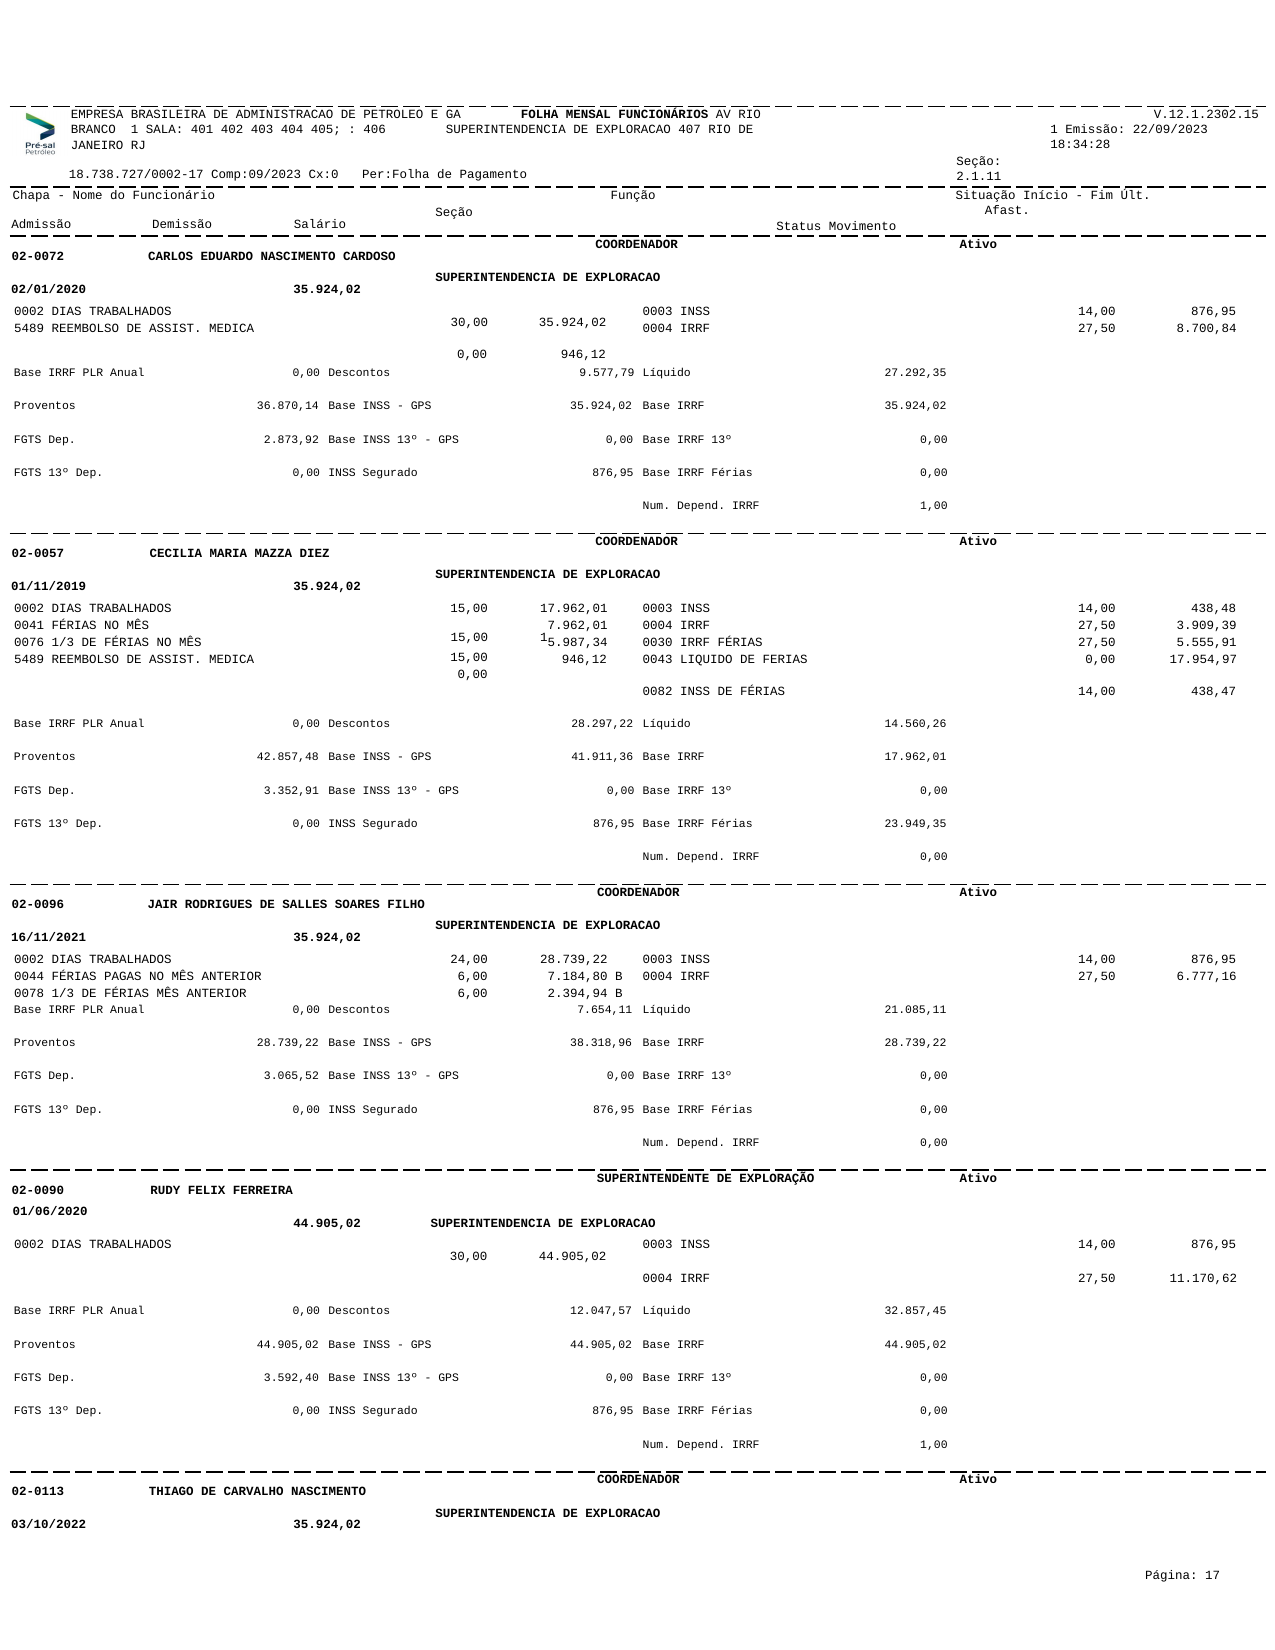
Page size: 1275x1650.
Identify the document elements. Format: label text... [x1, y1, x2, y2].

table_cell [1169, 1371, 1266, 1404]
table_cell 0,00 [884, 1103, 957, 1136]
table_cell [1078, 850, 1169, 884]
table_cell [1169, 568, 1266, 601]
table_cell [1169, 750, 1266, 784]
table_cell 0,00 [884, 1404, 957, 1438]
table_cell [957, 1438, 1078, 1471]
table_cell [10, 1271, 257, 1304]
table_cell Base IRRF Férias [643, 466, 884, 499]
table_cell Base IRRF PLR Anual [10, 717, 257, 750]
table_cell INSS Segurado [328, 1404, 570, 1438]
table_cell [1078, 1136, 1169, 1169]
table_cell Base IRRF 13º [643, 784, 884, 817]
table_cell [957, 1003, 1078, 1036]
table_cell 03/10/2022 35.924,02 [10, 1506, 435, 1539]
table_cell FGTS Dep. [10, 1371, 257, 1404]
table_cell Status Movimento [776, 186, 957, 235]
table_cell [1078, 1304, 1169, 1338]
table_cell [1169, 235, 1266, 270]
table_header [776, 106, 957, 186]
table_cell [1078, 1404, 1169, 1438]
table_cell 02/01/2020 35.924,02 [10, 270, 435, 304]
table_cell [957, 601, 1078, 684]
table_cell [1169, 1136, 1266, 1169]
table_cell FGTS 13º Dep. [10, 817, 257, 850]
table_cell [1169, 1169, 1266, 1204]
table_cell [884, 919, 957, 952]
table_cell 14,00 [1078, 1238, 1169, 1271]
table_cell [1078, 533, 1169, 568]
table_cell [957, 1304, 1078, 1338]
table_cell 38.318,96 [540, 1036, 642, 1069]
table_cell Base IRRF [643, 750, 884, 784]
table_cell Base IRRF Férias [643, 817, 884, 850]
table_cell 876,95 [1169, 1238, 1266, 1271]
table_cell [1078, 1338, 1169, 1371]
table_cell [1078, 1371, 1169, 1404]
table_cell 14,00 27,50 [1078, 952, 1169, 1003]
table_cell [1169, 1103, 1266, 1136]
table_cell 0003 INSS 0004 IRRF [643, 304, 884, 366]
table_cell [540, 1136, 642, 1169]
table_cell [1169, 850, 1266, 884]
table_cell [10, 850, 257, 884]
table_cell [1169, 366, 1266, 399]
table_cell [1078, 568, 1169, 601]
table_cell 30,00 44.905,02 [257, 1238, 642, 1271]
table_cell [957, 568, 1078, 601]
table_cell [1078, 270, 1169, 304]
table_cell Líquido [643, 1304, 884, 1338]
table_cell [10, 1438, 257, 1471]
table_cell 14.560,26 [884, 717, 957, 750]
table_cell 44.905,02 [570, 1338, 642, 1371]
table_cell Base IRRF PLR Anual [10, 366, 292, 399]
table_cell Situação Início - Fim Últ. Afast. [957, 186, 1169, 235]
table_cell Base IRRF [643, 399, 884, 433]
table_cell 35.924,02 [570, 399, 642, 433]
table_cell [884, 1169, 957, 1204]
table_cell [957, 919, 1078, 952]
table_cell [328, 1438, 570, 1471]
table_cell [957, 1103, 1078, 1136]
table_cell SUPERINTENDENTE DE EXPLORAÇÃO [540, 1169, 884, 1204]
table_cell Base INSS - GPS [328, 399, 570, 433]
table_cell 0003 INSS [643, 1238, 884, 1271]
table_cell [1078, 1506, 1169, 1539]
table_cell 11.170,62 [1169, 1271, 1266, 1304]
table_cell [957, 1036, 1078, 1069]
table_cell Base IRRF 13º [643, 1371, 884, 1404]
table_cell [328, 1136, 540, 1169]
table_cell 0,00 [884, 784, 957, 817]
table_cell [957, 1506, 1078, 1539]
table_cell [957, 850, 1078, 884]
table_cell [1078, 750, 1169, 784]
table_cell [1078, 366, 1169, 399]
table_cell [10, 1136, 257, 1169]
table_cell 0,00 [292, 366, 328, 399]
table_cell [884, 1204, 957, 1238]
table_cell Líquido [643, 366, 884, 399]
table_cell [884, 601, 957, 684]
table_cell 0,00 [257, 817, 328, 850]
table_cell 30,00 35.924,02 0,00 946,12 [450, 304, 642, 366]
table_cell Descontos [328, 1003, 450, 1036]
table_cell [257, 1438, 328, 1471]
table_cell Base INSS 13º - GPS [328, 784, 547, 817]
table_cell [328, 952, 450, 1003]
table_cell 14,00 27,50 [1078, 304, 1169, 366]
table_cell [1078, 1169, 1169, 1204]
table_cell [1078, 717, 1169, 750]
table_cell 0,00 [884, 850, 957, 884]
table_cell 0002 DIAS TRABALHADOS [10, 1238, 257, 1271]
table_cell [1169, 784, 1266, 817]
table_cell 0,00 [257, 466, 328, 499]
table_cell [957, 466, 1078, 499]
table_cell [1169, 399, 1266, 433]
table_cell 28.739,22 [884, 1036, 957, 1069]
table_cell [884, 533, 957, 568]
table_cell Num. Depend. IRRF [643, 1438, 884, 1471]
table_cell Proventos [10, 1338, 257, 1371]
table_cell 0002 DIAS TRABALHADOS 0044 FÉRIAS PAGAS NO MÊS ANTERIOR 0078 1/3 DE FÉRIAS MÊS ANTERIOR [10, 952, 328, 1003]
table_cell [957, 1371, 1078, 1404]
table_cell 0,00 [884, 466, 957, 499]
table_cell [1078, 1471, 1169, 1506]
table_cell 41.911,36 [547, 750, 642, 784]
table_cell 17.962,01 7.962,01 5.987,34 946,12 [547, 601, 642, 684]
table_cell [547, 850, 642, 884]
table_cell Função Seção [435, 186, 776, 235]
table_cell 0,00 [547, 784, 642, 817]
table_cell Ativo [957, 1471, 1078, 1506]
table_cell [884, 270, 957, 304]
table_cell FGTS 13º Dep. [10, 1404, 257, 1438]
table_cell FGTS Dep. [10, 1069, 257, 1103]
table_cell [957, 717, 1078, 750]
table_cell [1169, 499, 1266, 533]
table_cell [1169, 1404, 1266, 1438]
table_cell [450, 1003, 540, 1036]
table_cell 17.962,01 [884, 750, 957, 784]
table_cell [957, 499, 1078, 533]
table_cell [884, 952, 957, 1003]
table_cell FGTS 13º Dep. [10, 1103, 257, 1136]
table_cell [957, 304, 1078, 366]
table_cell [328, 850, 547, 884]
table_cell 27,50 [1078, 1271, 1169, 1304]
table_cell 0,00 [540, 1069, 642, 1103]
table_cell 44.905,02 SUPERINTENDENCIA DE EXPLORACAO [257, 1204, 884, 1238]
table_cell Descontos [328, 366, 450, 399]
table_cell 24,00 6,00 6,00 [450, 952, 540, 1003]
table_cell [1169, 466, 1266, 499]
table_cell Num. Depend. IRRF [643, 1136, 884, 1169]
table_cell Base IRRF PLR Anual [10, 1003, 257, 1036]
table_cell [328, 601, 450, 684]
table_cell [10, 499, 642, 533]
table_cell [884, 884, 957, 918]
table_cell [957, 1238, 1078, 1271]
table_cell Base IRRF PLR Anual [10, 1304, 257, 1338]
table_cell [1169, 884, 1266, 918]
table_cell COORDENADOR [597, 884, 884, 918]
table_cell 0,00 [570, 433, 642, 466]
table_cell [957, 433, 1078, 466]
table_cell [1169, 1204, 1266, 1238]
table_cell [570, 1271, 642, 1304]
table_cell [257, 684, 328, 717]
table_cell 01/11/2019 35.924,02 [10, 568, 435, 601]
table_cell Base IRRF [643, 1036, 884, 1069]
table_cell 15,00 15,00 1 15,00 0,00 [450, 601, 547, 684]
table_cell 32.857,45 [884, 1304, 957, 1338]
table_cell [1078, 817, 1169, 850]
table_cell [450, 684, 547, 717]
table_cell 7.654,11 [540, 1003, 642, 1036]
table_cell 876,95 [540, 1103, 642, 1136]
table_cell [1169, 1338, 1266, 1371]
table_cell [1169, 1003, 1266, 1036]
table_cell [257, 850, 328, 884]
table_cell 0004 IRRF [643, 1271, 884, 1304]
table_cell [1169, 717, 1266, 750]
table_header EMPRESA BRASILEIRA DE ADMINISTRACAO DE PETROLEO E GA FOLHA MENSAL FUNCIONÁRIOS AV RIO BRANCO 1 SALA: 401 402 403 404 405; : 406 SUPERINTENDENCIA DE EXPLORACAO 407 RIO DE JANEIRO RJ 18.738.727/0002-17 Comp:09/2023 Cx:0 Per:Folha de Pagamento [10, 106, 776, 186]
table_cell [450, 717, 547, 750]
table_cell 0,00 [257, 1304, 328, 1338]
table_cell [884, 304, 957, 366]
table_cell 3.592,40 [257, 1371, 328, 1404]
table_cell [1078, 433, 1169, 466]
table_cell Num. Depend. IRRF [643, 499, 884, 533]
table_cell 16/11/2021 35.924,02 [10, 919, 435, 952]
table_cell [1169, 1506, 1266, 1539]
table_cell FGTS Dep. [10, 433, 257, 466]
table_cell INSS Segurado [328, 1103, 540, 1136]
table_cell SUPERINTENDENCIA DE EXPLORACAO [435, 919, 884, 952]
table_cell 27.292,35 [884, 366, 957, 399]
table_cell [1078, 784, 1169, 817]
table_cell 0082 INSS DE FÉRIAS [643, 684, 884, 717]
table_cell 3.065,52 [257, 1069, 328, 1103]
table_cell COORDENADOR [435, 235, 884, 270]
table_cell [957, 750, 1078, 784]
table_cell 02-0090 RUDY FELIX FERREIRA [10, 1169, 328, 1204]
table_cell Líquido [643, 717, 884, 750]
table_cell 44.905,02 [884, 1338, 957, 1371]
table_cell 0,00 [257, 1404, 328, 1438]
table_cell Base IRRF Férias [643, 1103, 884, 1136]
table_cell 02-0096 JAIR RODRIGUES DE SALLES SOARES FILHO [10, 884, 597, 918]
table_cell Base IRRF 13º [643, 433, 884, 466]
table_cell 35.924,02 [884, 399, 957, 433]
table_cell Ativo [957, 235, 1078, 270]
table_cell [957, 1204, 1078, 1238]
table_cell Base INSS - GPS [328, 1338, 570, 1371]
table_cell [1169, 1304, 1266, 1338]
table_cell [1078, 235, 1169, 270]
table_cell [884, 1271, 957, 1304]
table_cell [884, 1238, 957, 1271]
table_cell Base IRRF 13º [643, 1069, 884, 1103]
table_cell Num. Depend. IRRF [643, 850, 884, 884]
table_cell [884, 235, 957, 270]
table_cell [1169, 1438, 1266, 1471]
table_cell [957, 1069, 1078, 1103]
table_cell Ativo [957, 1169, 1078, 1204]
table_cell 0003 INSS 0004 IRRF 0030 IRRF FÉRIAS 0043 LIQUIDO DE FERIAS [643, 601, 884, 684]
table_cell 28.297,22 [547, 717, 642, 750]
table_cell 1,00 [884, 1438, 957, 1471]
table_cell FGTS 13º Dep. [10, 466, 257, 499]
table_cell SUPERINTENDENCIA DE EXPLORACAO [435, 568, 884, 601]
table_cell [10, 684, 257, 717]
table_cell [957, 684, 1078, 717]
table_cell [1169, 817, 1266, 850]
table_cell [1078, 1036, 1169, 1069]
table_cell SUPERINTENDENCIA DE EXPLORACAO [435, 270, 884, 304]
table_cell Chapa - Nome do Funcionário Admissão Demissão Salário [10, 186, 435, 235]
table_cell Base INSS - GPS [328, 750, 547, 784]
table_cell [957, 1136, 1078, 1169]
table_cell 36.870,14 [257, 399, 328, 433]
table_cell [547, 684, 642, 717]
table_cell 02-0113 THIAGO DE CARVALHO NASCIMENTO [10, 1471, 597, 1506]
table_cell Base INSS 13º - GPS [328, 1371, 570, 1404]
table_cell INSS Segurado [328, 817, 547, 850]
table_cell [257, 1271, 328, 1304]
table_cell [1169, 533, 1266, 568]
table_cell 876,95 6.777,16 [1169, 952, 1266, 1003]
table_cell Base IRRF [643, 1338, 884, 1371]
table_cell [1169, 270, 1266, 304]
table_cell 42.857,48 [257, 750, 328, 784]
table_cell [1169, 1471, 1266, 1506]
table_cell [884, 1471, 957, 1506]
table_cell 0,00 [884, 1069, 957, 1103]
table_cell [1078, 884, 1169, 918]
table_cell Descontos [328, 717, 450, 750]
table_cell [570, 1438, 642, 1471]
table_cell 2.873,92 [257, 433, 328, 466]
table_cell 876,95 [547, 817, 642, 850]
table_cell [257, 1136, 328, 1169]
table_cell 02-0057 CECILIA MARIA MAZZA DIEZ [10, 533, 435, 568]
table_cell [1169, 1069, 1266, 1103]
table_cell Base IRRF Férias [643, 1404, 884, 1438]
table_cell 0003 INSS 0004 IRRF [643, 952, 884, 1003]
table_cell Líquido [643, 1003, 884, 1036]
table_cell 0,00 [257, 1003, 328, 1036]
table_cell 0,00 [884, 1371, 957, 1404]
table_cell [1078, 1438, 1169, 1471]
table_cell [1169, 1036, 1266, 1069]
table_cell [957, 366, 1078, 399]
table_cell Base INSS - GPS [328, 1036, 540, 1069]
table_cell COORDENADOR [597, 1471, 884, 1506]
table_cell 23.949,35 [884, 817, 957, 850]
table_cell Proventos [10, 1036, 257, 1069]
table_cell FGTS Dep. [10, 784, 257, 817]
table_cell [328, 304, 450, 366]
table_cell COORDENADOR [435, 533, 884, 568]
table_cell 28.739,22 [257, 1036, 328, 1069]
table_cell 44.905,02 [257, 1338, 328, 1371]
table_cell [328, 1169, 540, 1204]
table_cell Ativo [957, 533, 1078, 568]
table_cell Proventos [10, 750, 257, 784]
table_cell Base INSS 13º - GPS [328, 433, 570, 466]
table_cell 21.085,11 [884, 1003, 957, 1036]
table_cell Base INSS 13º - GPS [328, 1069, 540, 1103]
table_cell 438,47 [1169, 684, 1266, 717]
table_cell Descontos [328, 1304, 570, 1338]
table_cell [884, 1506, 957, 1539]
table_cell 14,00 [1078, 684, 1169, 717]
table_cell 0,00 [884, 433, 957, 466]
table_cell 876,95 8.700,84 [1169, 304, 1266, 366]
table_cell [1078, 919, 1169, 952]
table_cell 0,00 [257, 717, 328, 750]
table_cell 01/06/2020 [10, 1204, 257, 1238]
table_cell [1078, 1003, 1169, 1036]
table_cell [1078, 1069, 1169, 1103]
table_cell 3.352,91 [257, 784, 328, 817]
table_cell 0,00 [257, 1103, 328, 1136]
table_cell 02-0072 CARLOS EDUARDO NASCIMENTO CARDOSO [10, 235, 435, 270]
table_cell [1169, 186, 1266, 235]
table_cell 0,00 [570, 1371, 642, 1404]
table_cell INSS Segurado [328, 466, 570, 499]
table_header V.12.1.2302.151 Emissão: 22/09/2023 18:34:28 [1050, 106, 1266, 186]
table_cell SUPERINTENDENCIA DE EXPLORACAO [435, 1506, 884, 1539]
table_cell 438,48 3.909,39 5.555,91 17.954,97 [1169, 601, 1266, 684]
table_header Seção: 2.1.11 [957, 106, 1050, 186]
table_cell [957, 1271, 1078, 1304]
table_cell [957, 817, 1078, 850]
table_cell [957, 1338, 1078, 1371]
table_cell Ativo [957, 884, 1078, 918]
table_cell [884, 568, 957, 601]
table_cell 14,00 27,50 27,50 0,00 [1078, 601, 1169, 684]
table_cell 9.577,79 [450, 366, 642, 399]
table_cell Proventos [10, 399, 257, 433]
table_cell 1,00 [884, 499, 957, 533]
table_cell [1169, 919, 1266, 952]
table_cell 876,95 [570, 1404, 642, 1438]
table_cell [884, 684, 957, 717]
table_cell [1078, 466, 1169, 499]
table_cell 0002 DIAS TRABALHADOS 5489 REEMBOLSO DE ASSIST. MEDICA [10, 304, 328, 366]
table_cell 28.739,22 7.184,80 B 2.394,94 B [540, 952, 642, 1003]
table_cell [1078, 499, 1169, 533]
table_cell [1078, 399, 1169, 433]
table_cell [328, 1271, 570, 1304]
table_cell 0,00 [884, 1136, 957, 1169]
table_cell [957, 784, 1078, 817]
table_cell [1078, 1103, 1169, 1136]
table_cell [328, 684, 450, 717]
table_cell 0002 DIAS TRABALHADOS 0041 FÉRIAS NO MÊS 0076 1/3 DE FÉRIAS NO MÊS 5489 REEMBOLSO DE ASSIST. MEDICA [10, 601, 328, 684]
table_cell [957, 1404, 1078, 1438]
table_cell [957, 270, 1078, 304]
table_cell [1169, 433, 1266, 466]
table_cell [957, 399, 1078, 433]
table_cell 12.047,57 [570, 1304, 642, 1338]
table_cell [957, 952, 1078, 1003]
table_cell [1078, 1204, 1169, 1238]
table_cell 876,95 [570, 466, 642, 499]
